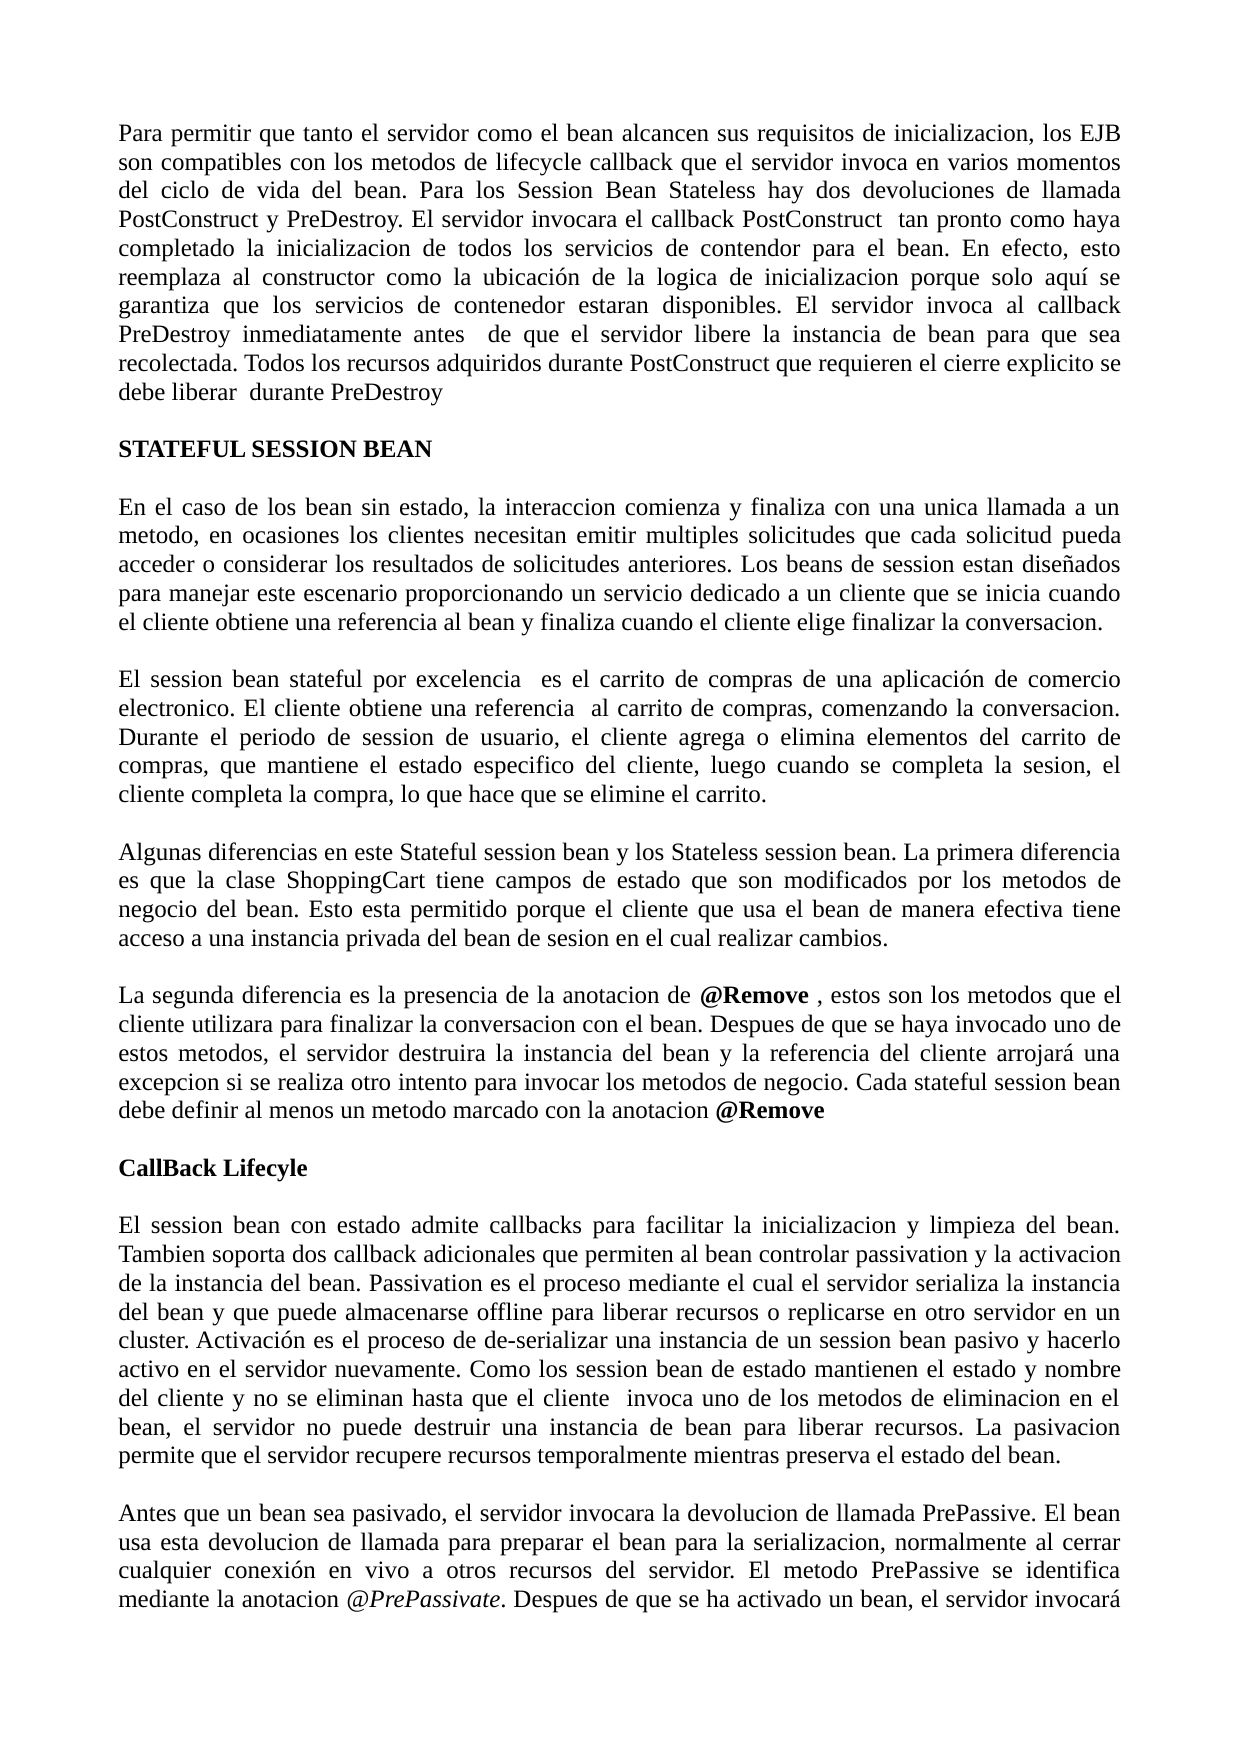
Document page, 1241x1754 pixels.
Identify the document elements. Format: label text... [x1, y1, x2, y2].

text La segunda diferencia es la presencia de la anotacion de @Remove , estos son los metodos que el cliente utilizara para finalizar la conversacion con el bean. Despues de que se haya invocado uno de estos metodos, el servidor destruira la instancia del bean y la referencia del cliente arrojará una excepcion si se realiza otro intento para invocar los metodos de negocio. Cada stateful session bean debe definir al menos un metodo marcado con la anotacion @Remove [118, 981, 1122, 1124]
text Antes que un bean sea pasivado, el servidor invocara la devolucion de llamada PrePassive. El bean usa esta devolucion de llamada para preparar el bean para la serializacion, normalmente al cerrar cualquier conexión en vivo a otros recursos del servidor. El metodo PrePassive se identifica mediante la anotacion @PrePassivate. Despues de que se ha activado un bean, el servidor invocará [118, 1498, 1122, 1613]
text En el caso de los bean sin estado, la interaccion comienza y finaliza con una unica llamada a un metodo, en ocasiones los clientes necesitan emitir multiples solicitudes que cada solicitud pueda acceder o considerar los resultados de solicitudes anteriores. Los beans de session estan diseñados para manejar este escenario proporcionando un servicio dedicado a un cliente que se inicia cuando el cliente obtiene una referencia al bean y finaliza cuando el cliente elige finalizar la conversacion. [118, 492, 1122, 636]
text Para permitir que tanto el servidor como el bean alcancen sus requisitos de inicializacion, los EJB son compatibles con los metodos de lifecycle callback que el servidor invoca en varios momentos del ciclo de vida del bean. Para los Session Bean Stateless hay dos devoluciones de llamada PostConstruct y PreDestroy. El servidor invocara el callback PostConstruct tan pronto como haya completado la inicializacion de todos los servicios de contendor para el bean. En efecto, esto reemplaza al constructor como la ubicación de la logica de inicializacion porque solo aquí se garantiza que los servicios de contenedor estaran disponibles. El servidor invoca al callback PreDestroy inmediatamente antes de que el servidor libere la instancia de bean para que sea recolectada. Todos los recursos adquiridos durante PostConstruct que requieren el cierre explicito se debe liberar durante PreDestroy [118, 118, 1122, 406]
text CallBack Lifecyle [118, 1153, 1122, 1182]
text Algunas diferencias en este Stateful session bean y los Stateless session bean. La primera diferencia es que la clase ShoppingCart tiene campos de estado que son modificados por los metodos de negocio del bean. Esto esta permitido porque el cliente que usa el bean de manera efectiva tiene acceso a una instancia privada del bean de sesion en el cual realizar cambios. [118, 837, 1122, 952]
text El session bean con estado admite callbacks para facilitar la inicializacion y limpieza del bean. Tambien soporta dos callback adicionales que permiten al bean controlar passivation y la activacion de la instancia del bean. Passivation es el proceso mediante el cual el servidor serializa la instancia del bean y que puede almacenarse offline para liberar recursos o replicarse en otro servidor en un cluster. Activación es el proceso de de-serializar una instancia de un session bean pasivo y hacerlo activo en el servidor nuevamente. Como los session bean de estado mantienen el estado y nombre del cliente y no se eliminan hasta que el cliente invoca uno de los metodos de eliminacion en el bean, el servidor no puede destruir una instancia de bean para liberar recursos. La pasivacion permite que el servidor recupere recursos temporalmente mientras preserva el estado del bean. [118, 1211, 1122, 1469]
text STATEFUL SESSION BEAN [118, 434, 1122, 463]
text El session bean stateful por excelencia es el carrito de compras de una aplicación de comercio electronico. El cliente obtiene una referencia al carrito de compras, comenzando la conversacion. Durante el periodo de session de usuario, el cliente agrega o elimina elementos del carrito de compras, que mantiene el estado especifico del cliente, luego cuando se completa la sesion, el cliente completa la compra, lo que hace que se elimine el carrito. [118, 664, 1122, 808]
